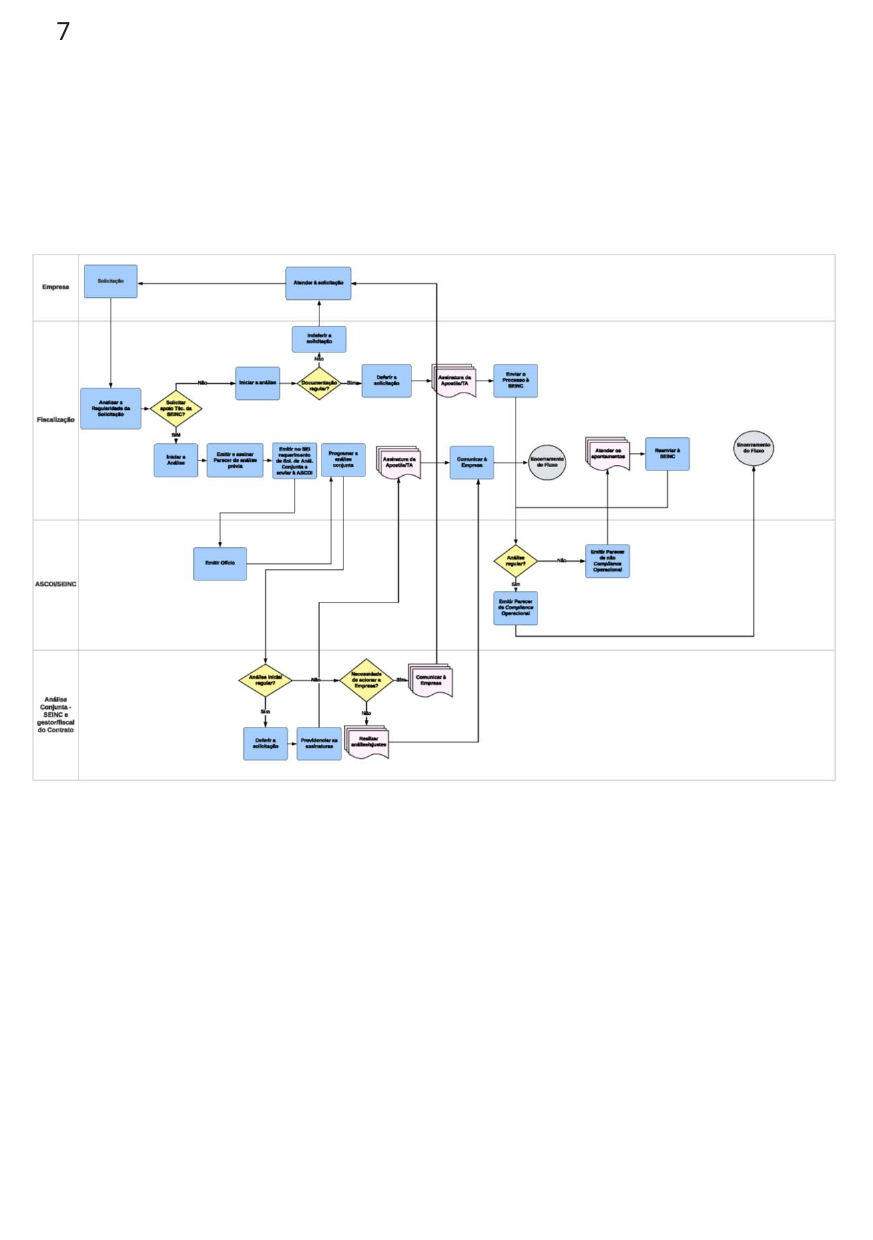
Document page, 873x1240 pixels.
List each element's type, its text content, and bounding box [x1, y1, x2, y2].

text 0 [95, 11, 109, 47]
text 7 [56, 11, 95, 47]
